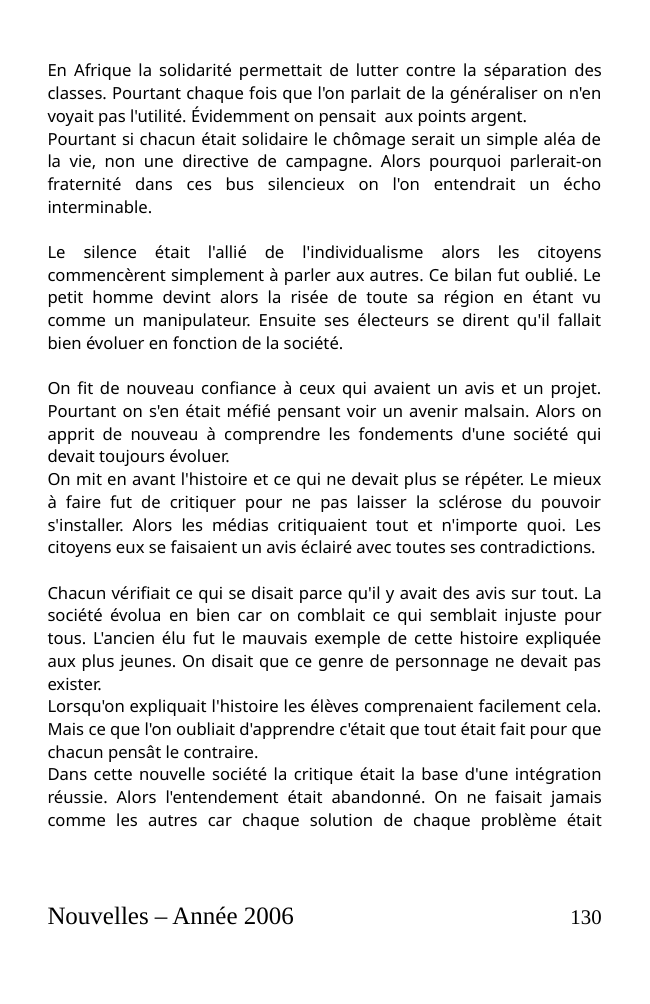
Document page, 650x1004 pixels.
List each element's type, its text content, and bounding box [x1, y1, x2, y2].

text On mit en avant l'histoire et ce qui ne devait plus se répéter. Le mieux à faire fut de critiquer pour ne pas laisser la sclérose du pouvoir s'installer. Alors les médias critiquaient tout et n'importe quoi. Les citoyens eux se faisaient un avis éclairé avec toutes ses contradictions. [47, 468, 602, 559]
text Pourtant si chacun était solidaire le chômage serait un simple aléa de la vie, non une directive de campagne. Alors pourquoi parlerait-on fraternité dans ces bus silencieux on l'on entendrait un écho interminable. [47, 127, 602, 218]
text Chacun vérifiait ce qui se disait parce qu'il y avait des avis sur tout. La société évolua en bien car on comblait ce qui semblait injuste pour tous. L'ancien élu fut le mauvais exemple de cette histoire expliquée aux plus jeunes. On disait que ce genre de personnage ne devait pas exister. [47, 581, 602, 695]
text En Afrique la solidarité permettait de lutter contre la séparation des classes. Pourtant chaque fois que l'on parlait de la généraliser on n'en voyait pas l'utilité. Évidemment on pensait aux points argent. [47, 59, 602, 127]
text Dans cette nouvelle société la critique était la base d'une intégration réussie. Alors l'entendement était abandonné. On ne faisait jamais comme les autres car chaque solution de chaque problème était [47, 763, 602, 831]
text On fit de nouveau confiance à ceux qui avaient un avis et un projet. Pourtant on s'en était méfié pensant voir un avenir malsain. Alors on apprit de nouveau à comprendre les fondements d'une société qui devait toujours évoluer. [47, 377, 602, 468]
text Lorsqu'on expliquait l'histoire les élèves comprenaient facilement cela. Mais ce que l'on oubliait d'apprendre c'était que tout était fait pour que chacun pensât le contraire. [47, 695, 602, 763]
text Le silence était l'allié de l'individualisme alors les citoyens commencèrent simplement à parler aux autres. Ce bilan fut oublié. Le petit homme devint alors la risée de toute sa région en étant vu comme un manipulateur. Ensuite ses électeurs se dirent qu'il fallait bien évoluer en fonction de la société. [47, 241, 602, 354]
